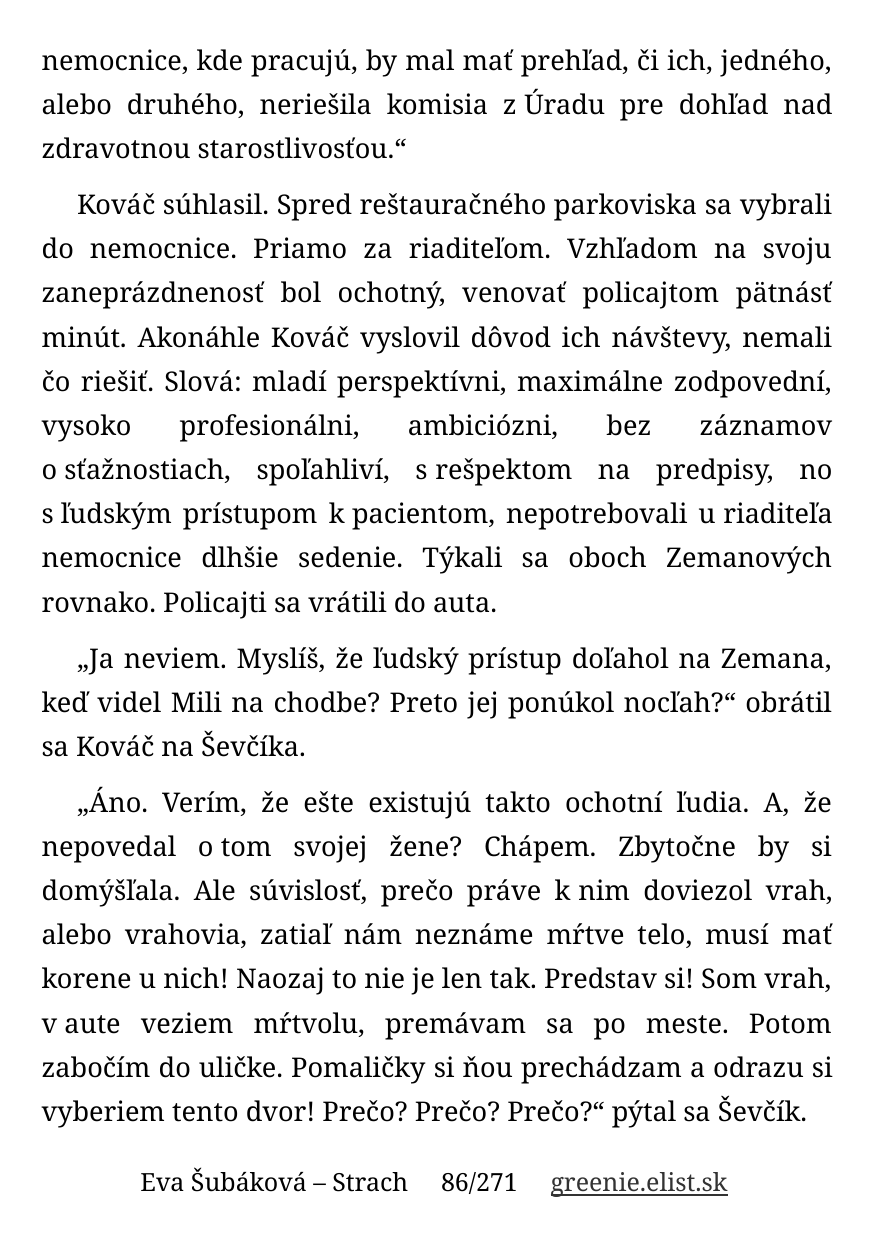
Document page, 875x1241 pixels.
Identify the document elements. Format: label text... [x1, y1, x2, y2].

text nemocnice, kde pracujú, by mal mať prehľad, či ich, jedného, alebo druhého, neriešila komisia z Úradu pre dohľad nad zdravotnou starostlivosťou.“ [41, 41, 833, 167]
text „Ja neviem. Myslíš, že ľudský prístup doľahol na Zemana, keď videl Mili na chodbe? Preto jej ponúkol nocľah?“ obrátil sa Kováč na Ševčíka. [41, 639, 833, 764]
text „Áno. Verím, že ešte existujú takto ochotní ľudia. A, že nepovedal o tom svojej žene? Chápem. Zbytočne by si domýšľala. Ale súvislosť, prečo práve k nim doviezol vrah, alebo vrahovia, zatiaľ nám neznáme mŕtve telo, musí mať korene u nich! Naozaj to nie je len tak. Predstav si! Som vrah, v aute veziem mŕtvolu, premávam sa po meste. Potom zabočím do uličke. Pomaličky si ňou prechádzam a odrazu si vyberiem tento dvor! Prečo? Prečo? Prečo?“ pýtal sa Ševčík. [41, 783, 833, 1129]
text Kováč súhlasil. Spred reštauračného parkoviska sa vybrali do nemocnice. Priamo za riaditeľom. Vzhľadom na svoju zaneprázdnenosť bol ochotný, venovať policajtom pätnásť minút. Akonáhle Kováč vyslovil dôvod ich návštevy, nemali čo riešiť. Slová: mladí perspektívni, maximálne zodpovední, vysoko profesionálni, ambiciózni, bez záznamov o sťažnostiach, spoľahliví, s rešpektom na predpisy, no s ľudským prístupom k pacientom, nepotrebovali u riaditeľa nemocnice dlhšie sedenie. Týkali sa oboch Zemanových rovnako. Policajti sa vrátili do auta. [41, 186, 833, 620]
